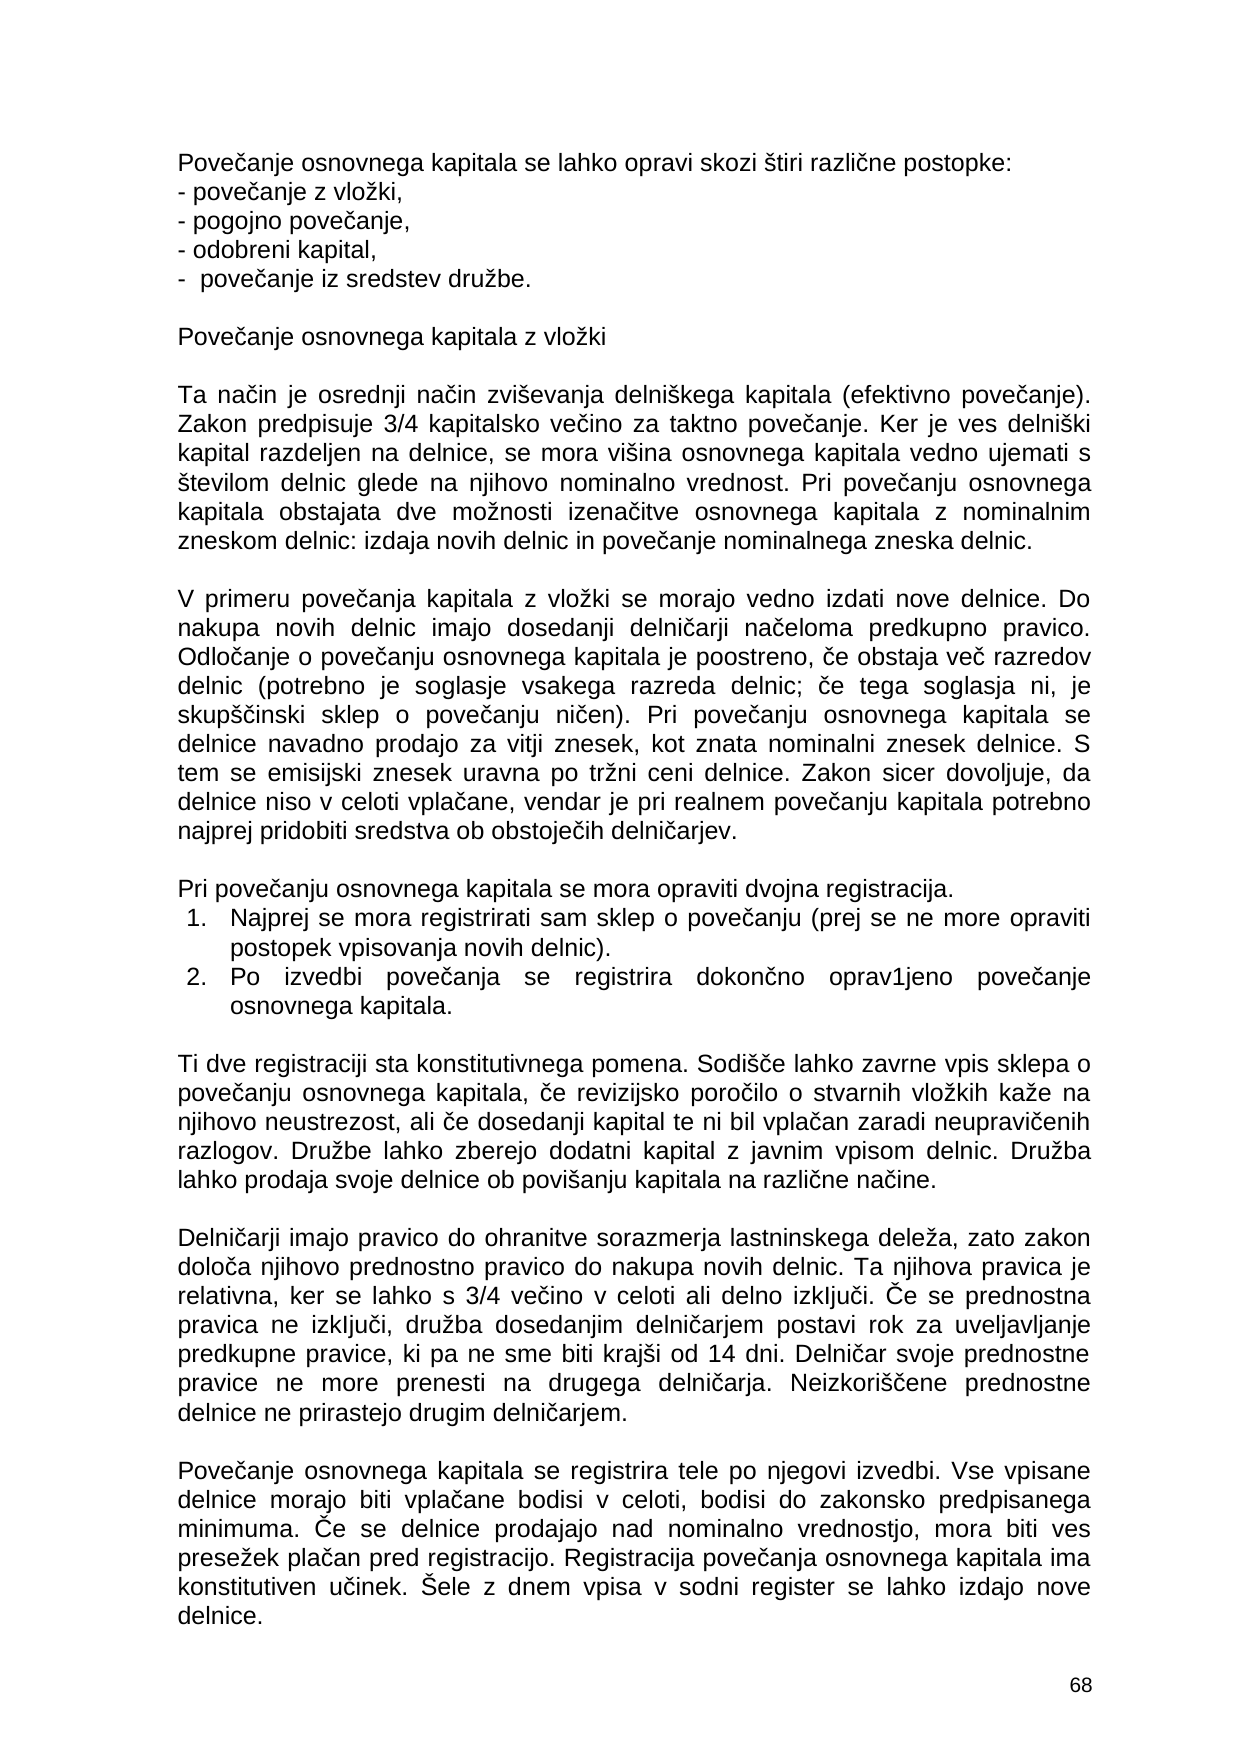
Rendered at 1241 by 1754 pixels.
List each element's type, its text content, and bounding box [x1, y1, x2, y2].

text V primeru povečanja kapitala z vložki se morajo vedno izdati nove delnice. Do nakupa novih delnic imajo dosedanji delničarji načeloma predkupno pravico. Odločanje o povečanju osnovnega kapitala je poostreno, če obstaja več razredov delnic (potrebno je soglasje vsakega razreda delnic; če tega soglasja ni, je skupščinski sklep o povečanju ničen). Pri povečanju osnovnega kapitala se delnice navadno prodajo za vitji znesek, kot znata nominalni znesek delnice. S tem se emisijski znesek uravna po tržni ceni delnice. Zakon sicer dovoljuje, da delnice niso v celoti vplačane, vendar je pri realnem povečanju kapitala potrebno najprej pridobiti sredstva ob obstoječih delničarjev. [177, 584, 1092, 845]
text Povečanje osnovnega kapitala se registrira tele po njegovi izvedbi. Vse vpisane delnice morajo biti vplačane bodisi v celoti, bodisi do zakonsko predpisanega minimuma. Če se delnice prodajajo nad nominalno vrednostjo, mora biti ves presežek plačan pred registracijo. Registracija povečanja osnovnega kapitala ima konstitutiven učinek. Šele z dnem vpisa v sodni register se lahko izdajo nove delnice. [177, 1456, 1092, 1630]
text Povečanje osnovnega kapitala se lahko opravi skozi štiri različne postopke: [177, 148, 1092, 177]
list Po izvedbi povečanja se registrira dokončno oprav1jeno povečanje osnovnega kapitala. [207, 961, 1092, 1019]
text ‑ pogojno povečanje, [177, 206, 1092, 235]
text Povečanje osnovnega kapitala z vložki [177, 322, 1092, 351]
text Delničarji imajo pravico do ohranitve sorazmerja lastninskega deleža, zato zakon določa njihovo prednostno pravico do nakupa novih delnic. Ta njihova pravica je relativna, ker se lahko s 3/4 večino v celoti ali delno izkIjuči. Če se prednostna pravica ne izkIjuči, družba dosedanjim delničarjem postavi rok za uveljavljanje predkupne pravice, ki pa ne sme biti krajši od 14 dni. Delničar svoje prednostne pravice ne more prenesti na drugega delničarja. Neizkoriščene prednostne delnice ne prirastejo drugim delničarjem. [177, 1223, 1092, 1426]
text ‑ odobreni kapital, [177, 235, 1092, 264]
list Najprej se mora registrirati sam sklep o povečanju (prej se ne more opraviti postopek vpisovanja novih delnic). [207, 903, 1092, 961]
text Ti dve registraciji sta konstitutivnega pomena. Sodišče lahko zavrne vpis sklepa o povečanju osnovnega kapitala, če revizijsko poročilo o stvarnih vložkih kaže na njihovo neustrezost, ali če dosedanji kapital te ni bil vplačan zaradi neupravičenih razlogov. Družbe lahko zberejo dodatni kapital z javnim vpisom delnic. Družba lahko prodaja svoje delnice ob povišanju kapitala na različne načine. [177, 1049, 1092, 1194]
text Pri povečanju osnovnega kapitala se mora opraviti dvojna registracija. [177, 874, 1092, 903]
text ‑ povečanje iz sredstev družbe. [177, 264, 1092, 293]
text ‑ povečanje z vložki, [177, 177, 1092, 206]
text Ta način je osrednji način zviševanja delniškega kapitala (efektivno povečanje). Zakon predpisuje 3/4 kapitalsko večino za taktno povečanje. Ker je ves delniški kapital razdeljen na delnice, se mora višina osnovnega kapitala vedno ujemati s številom delnic glede na njihovo nominalno vrednost. Pri povečanju osnovnega kapitala obstajata dve možnosti izenačitve osnovnega kapitala z nominalnim zneskom delnic: izdaja novih delnic in povečanje nominalnega zneska delnic. [177, 380, 1092, 554]
